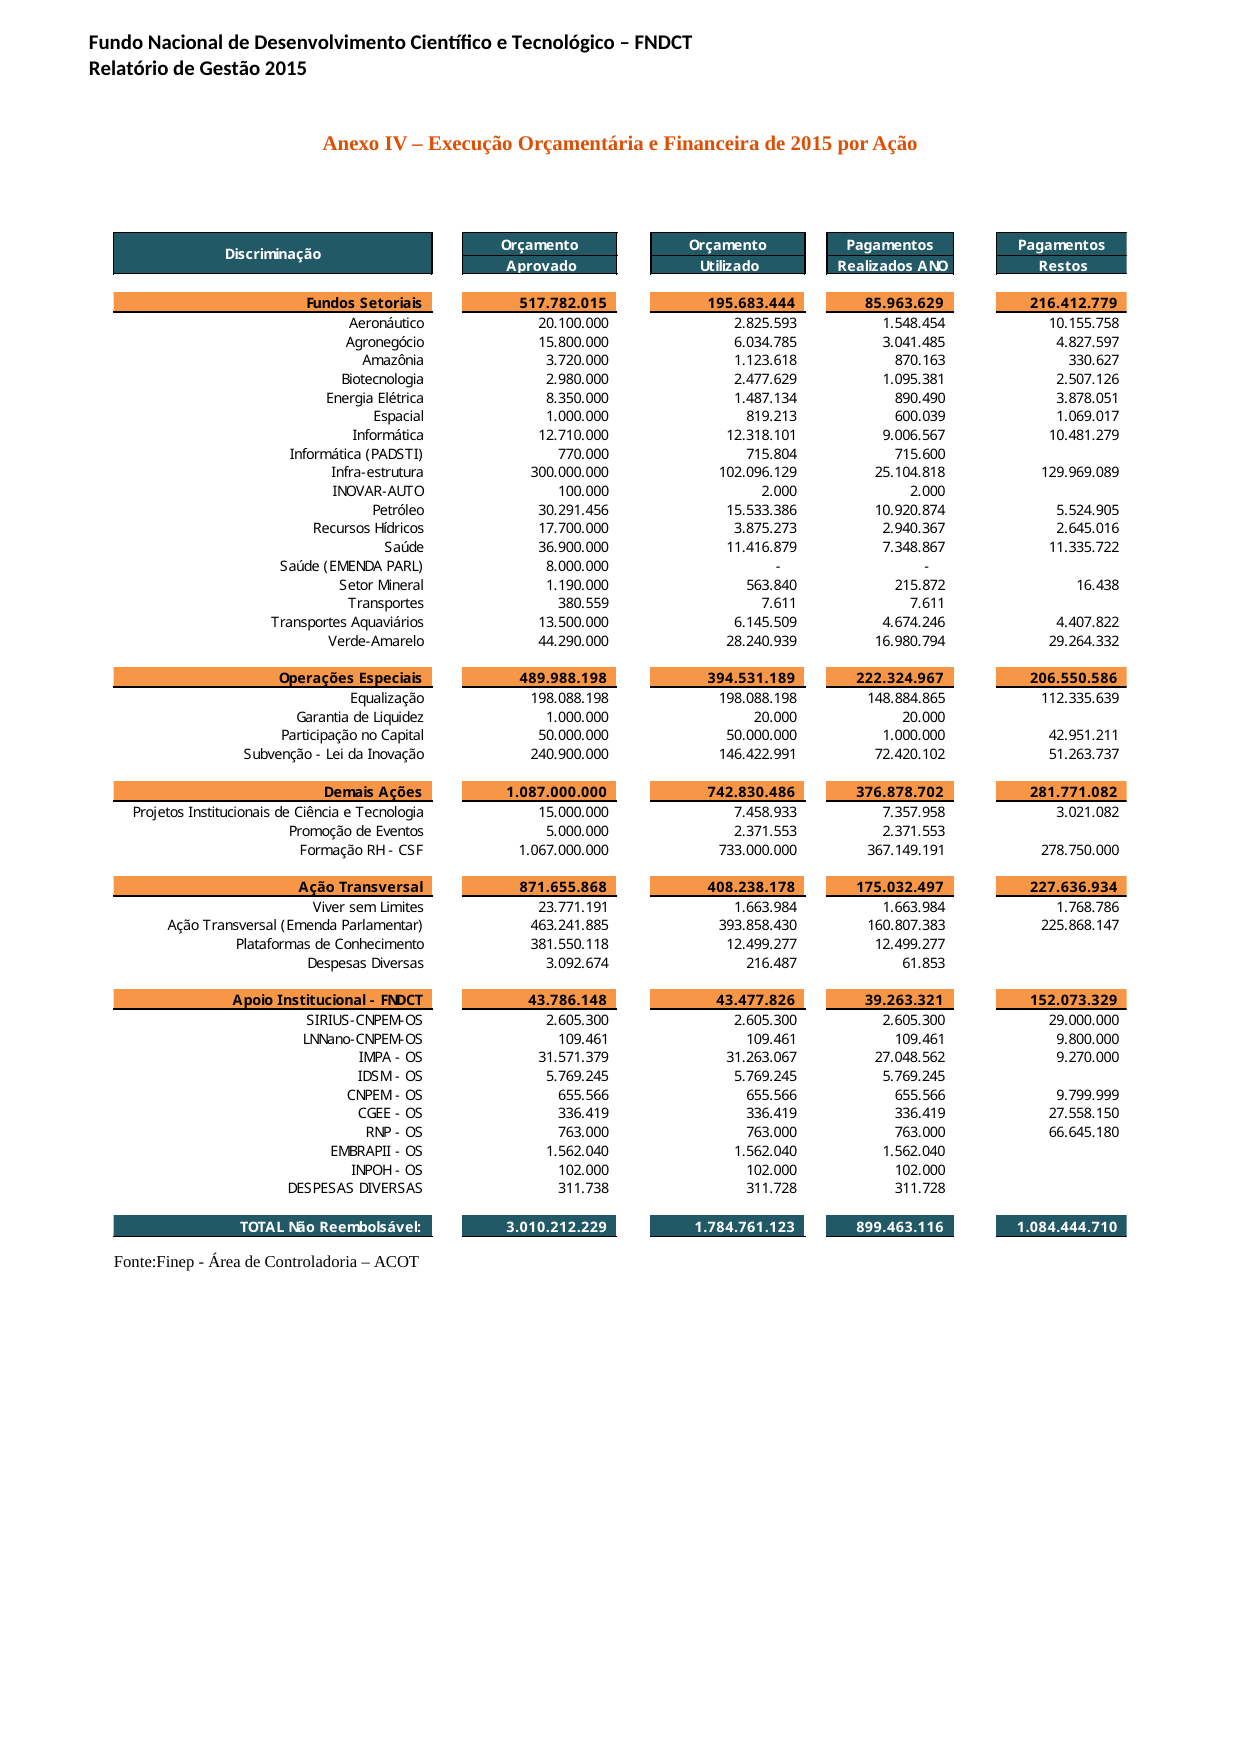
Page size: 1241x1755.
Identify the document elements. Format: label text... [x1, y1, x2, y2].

subtitle Anexo IV – Execução Orçamentária e Financeira de 2015 por Ação [89, 131, 1152, 155]
text Fonte:Finep - Área de Controladoria – ACOT [89, 1252, 1152, 1271]
